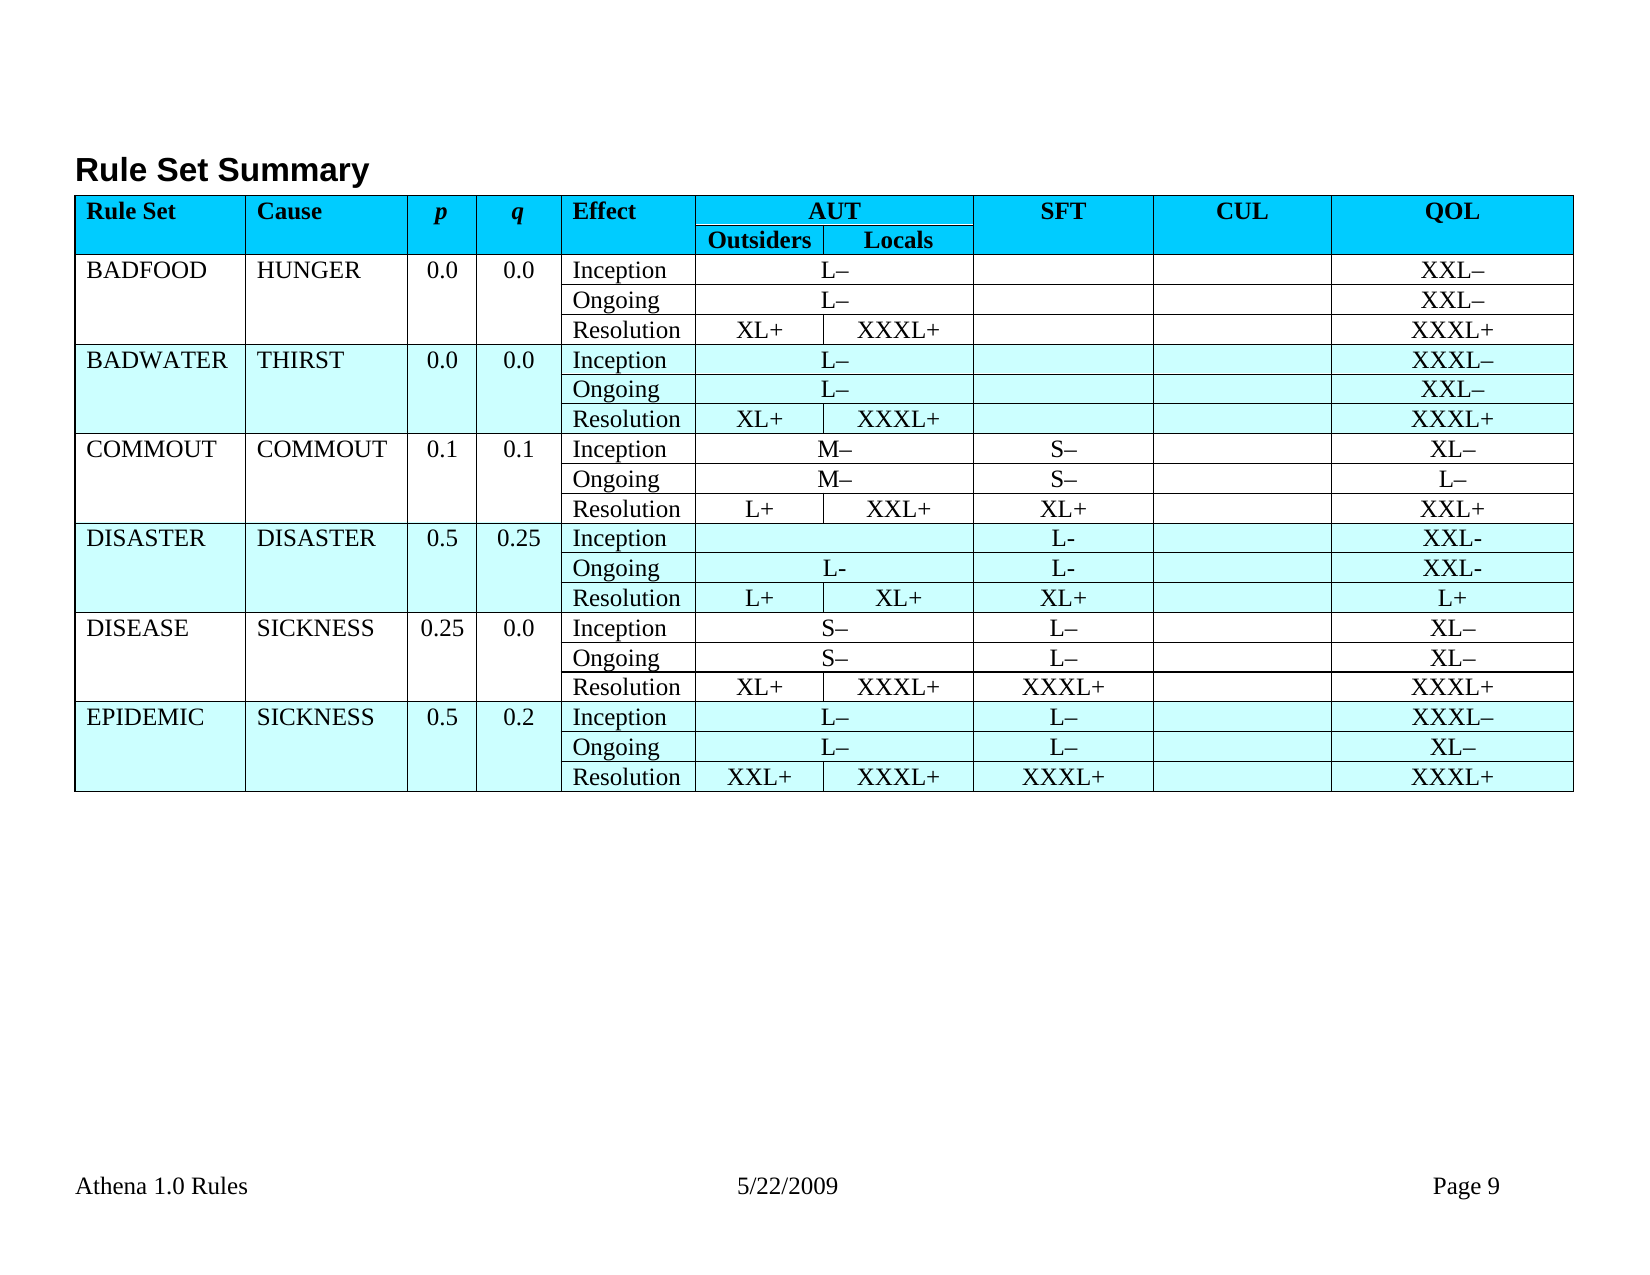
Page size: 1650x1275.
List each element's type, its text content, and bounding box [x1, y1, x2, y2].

table_cell DISEASE [76, 613, 245, 701]
table_cell [1154, 762, 1331, 791]
table_cell XXL– [1332, 375, 1573, 403]
table_cell L– [696, 732, 973, 761]
table_cell XXL+ [1332, 494, 1573, 522]
table_cell 0.0 [408, 255, 476, 344]
table_cell XXXL+ [824, 762, 973, 791]
table_cell Inception [562, 345, 695, 373]
table_cell [1154, 285, 1331, 314]
table_cell XXXL+ [1332, 673, 1573, 701]
table_cell COMMOUT [246, 434, 407, 522]
table_cell XXXL+ [1332, 315, 1573, 344]
table_cell [1154, 583, 1331, 612]
table_cell BADFOOD [76, 255, 245, 344]
table_cell L- [974, 524, 1153, 552]
table_cell XL– [1332, 434, 1573, 463]
table_cell Ongoing [562, 553, 695, 582]
table_cell L– [974, 732, 1153, 761]
table_cell [1154, 255, 1331, 284]
table_cell XXL+ [824, 494, 973, 522]
table_cell THIRST [246, 345, 407, 433]
table_cell XL+ [824, 583, 973, 612]
table_cell 0.1 [477, 434, 561, 522]
table_cell XXXL+ [824, 315, 973, 344]
table_cell XXL– [1332, 255, 1573, 284]
table_cell XL+ [974, 583, 1153, 612]
table_cell Ongoing [562, 375, 695, 403]
table_cell [974, 255, 1153, 284]
table_cell Locals [824, 226, 973, 254]
table_cell SICKNESS [246, 613, 407, 701]
table_cell Inception [562, 702, 695, 731]
table_cell XL+ [974, 494, 1153, 522]
table_cell [1154, 494, 1331, 522]
table_cell [1154, 613, 1331, 642]
table_cell XXXL+ [824, 673, 973, 701]
table_cell Inception [562, 255, 695, 284]
table_cell 0.0 [477, 613, 561, 701]
table_cell S– [696, 613, 973, 642]
table_cell L– [974, 643, 1153, 671]
table_cell SICKNESS [246, 702, 407, 791]
table_header CUL [1154, 196, 1331, 254]
table_cell EPIDEMIC [76, 702, 245, 791]
table_header Cause [246, 196, 407, 254]
text Rule Set Summary [75, 150, 1575, 188]
table_cell [1154, 524, 1331, 552]
table_cell S– [974, 464, 1153, 493]
table_cell BADWATER [76, 345, 245, 433]
table_cell [974, 285, 1153, 314]
table_cell XL+ [696, 315, 823, 344]
table_cell XXXL– [1332, 702, 1573, 731]
table_cell 0.2 [477, 702, 561, 791]
table_cell [1154, 404, 1331, 433]
table_cell [1154, 434, 1331, 463]
table_cell 0.25 [477, 524, 561, 612]
table_cell L– [1332, 464, 1573, 493]
table_cell M– [696, 434, 973, 463]
table_cell Resolution [562, 494, 695, 522]
table_cell DISASTER [246, 524, 407, 612]
table_cell XL– [1332, 613, 1573, 642]
table_cell [1154, 702, 1331, 731]
table_cell XL– [1332, 643, 1573, 671]
table_cell Resolution [562, 673, 695, 701]
table_cell Inception [562, 613, 695, 642]
table_cell XL– [1332, 732, 1573, 761]
table_cell Ongoing [562, 464, 695, 493]
table_cell 0.5 [408, 702, 476, 791]
table_cell [1154, 375, 1331, 403]
table_cell Inception [562, 434, 695, 463]
table_cell XXL- [1332, 553, 1573, 582]
table_header AUT [696, 196, 973, 224]
table_cell [1154, 553, 1331, 582]
table_cell 0.25 [408, 613, 476, 701]
table_cell 0.0 [477, 345, 561, 433]
table_cell XXXL+ [1332, 404, 1573, 433]
table_header Effect [562, 196, 695, 254]
table_cell 0.0 [408, 345, 476, 433]
table_cell L+ [1332, 583, 1573, 612]
table_cell Ongoing [562, 643, 695, 671]
table_cell [974, 375, 1153, 403]
table_cell M– [696, 464, 973, 493]
table_cell [1154, 464, 1331, 493]
table_cell [1154, 673, 1331, 701]
table_cell [1154, 345, 1331, 373]
table_header SFT [974, 196, 1153, 254]
table_cell 0.0 [477, 255, 561, 344]
table_header QOL [1332, 196, 1573, 254]
table_cell COMMOUT [76, 434, 245, 522]
table_cell S– [974, 434, 1153, 463]
table_cell Resolution [562, 315, 695, 344]
table_cell [1154, 315, 1331, 344]
table_cell XL+ [696, 404, 823, 433]
table_cell [696, 524, 973, 552]
table_cell L– [696, 285, 973, 314]
table_cell L+ [696, 583, 823, 612]
table_cell [974, 404, 1153, 433]
table_cell [974, 315, 1153, 344]
table_cell HUNGER [246, 255, 407, 344]
table_cell [1154, 643, 1331, 671]
table_cell 0.5 [408, 524, 476, 612]
table_cell L- [696, 553, 973, 582]
table_cell [974, 345, 1153, 373]
table_cell XXXL+ [824, 404, 973, 433]
table_cell XL+ [696, 673, 823, 701]
table_cell L– [696, 702, 973, 731]
table_cell Inception [562, 524, 695, 552]
table_cell 0.1 [408, 434, 476, 522]
table_cell XXXL+ [1332, 762, 1573, 791]
table_cell L– [974, 613, 1153, 642]
table_cell XXL+ [696, 762, 823, 791]
table_cell XXXL+ [974, 673, 1153, 701]
table_cell L– [696, 255, 973, 284]
table_cell Resolution [562, 404, 695, 433]
table_cell L- [974, 553, 1153, 582]
table_header p [408, 196, 476, 254]
table_cell L+ [696, 494, 823, 522]
table_cell L– [696, 345, 973, 373]
table_cell Outsiders [696, 226, 823, 254]
table_cell [1154, 732, 1331, 761]
table_cell Resolution [562, 583, 695, 612]
table_cell Ongoing [562, 732, 695, 761]
table_cell XXXL– [1332, 345, 1573, 373]
table_cell Ongoing [562, 285, 695, 314]
table_cell L– [696, 375, 973, 403]
table_header Rule Set [76, 196, 245, 254]
table_header q [477, 196, 561, 254]
table_cell DISASTER [76, 524, 245, 612]
table_cell XXL- [1332, 524, 1573, 552]
table_cell S– [696, 643, 973, 671]
table_cell XXXL+ [974, 762, 1153, 791]
table_cell XXL– [1332, 285, 1573, 314]
table_cell L– [974, 702, 1153, 731]
table_cell Resolution [562, 762, 695, 791]
